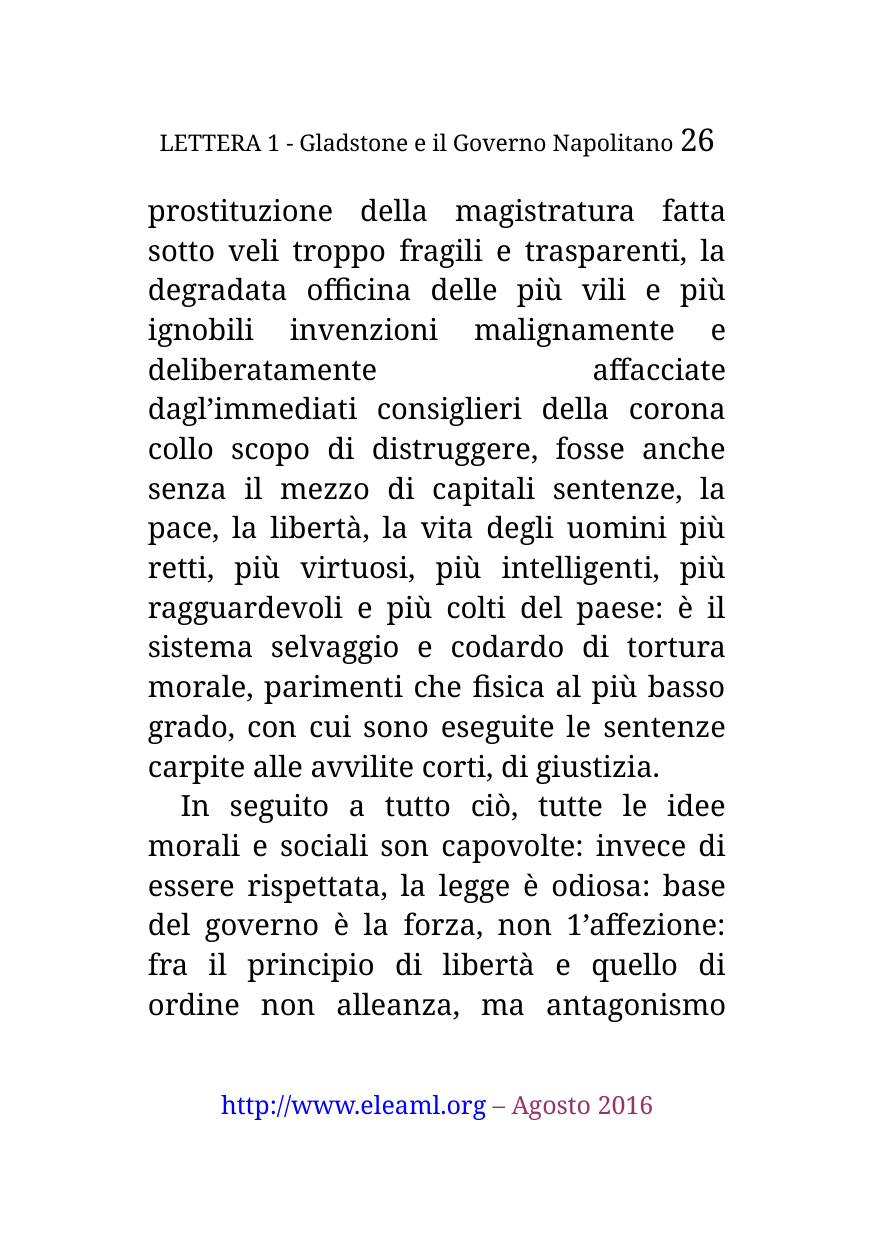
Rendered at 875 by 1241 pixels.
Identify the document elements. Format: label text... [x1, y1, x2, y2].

text prostituzione della magistratura fatta sotto veli troppo fragili e trasparenti, la degradata officina delle più vili e più ignobili invenzioni malignamente e deliberatamente affacciate dagl’immediati consiglieri della corona collo scopo di distruggere, fosse anche senza il mezzo di capitali sentenze, la pace, la libertà, la vita degli uomini più retti, più virtuosi, più intelligenti, più ragguardevoli e più colti del paese: è il sistema selvaggio e codardo di tortura morale, parimenti che fisica al più basso grado, con cui sono eseguite le sentenze carpite alle avvilite corti, di giustizia. [148, 190, 726, 786]
text In seguito a tutto ciò, tutte le idee morali e sociali son capovolte: invece di essere rispettata, la legge è odiosa: base del governo è la forza, non 1’affezione: fra il principio di libertà e quello di ordine non alleanza, ma antagonismo [148, 786, 726, 1024]
